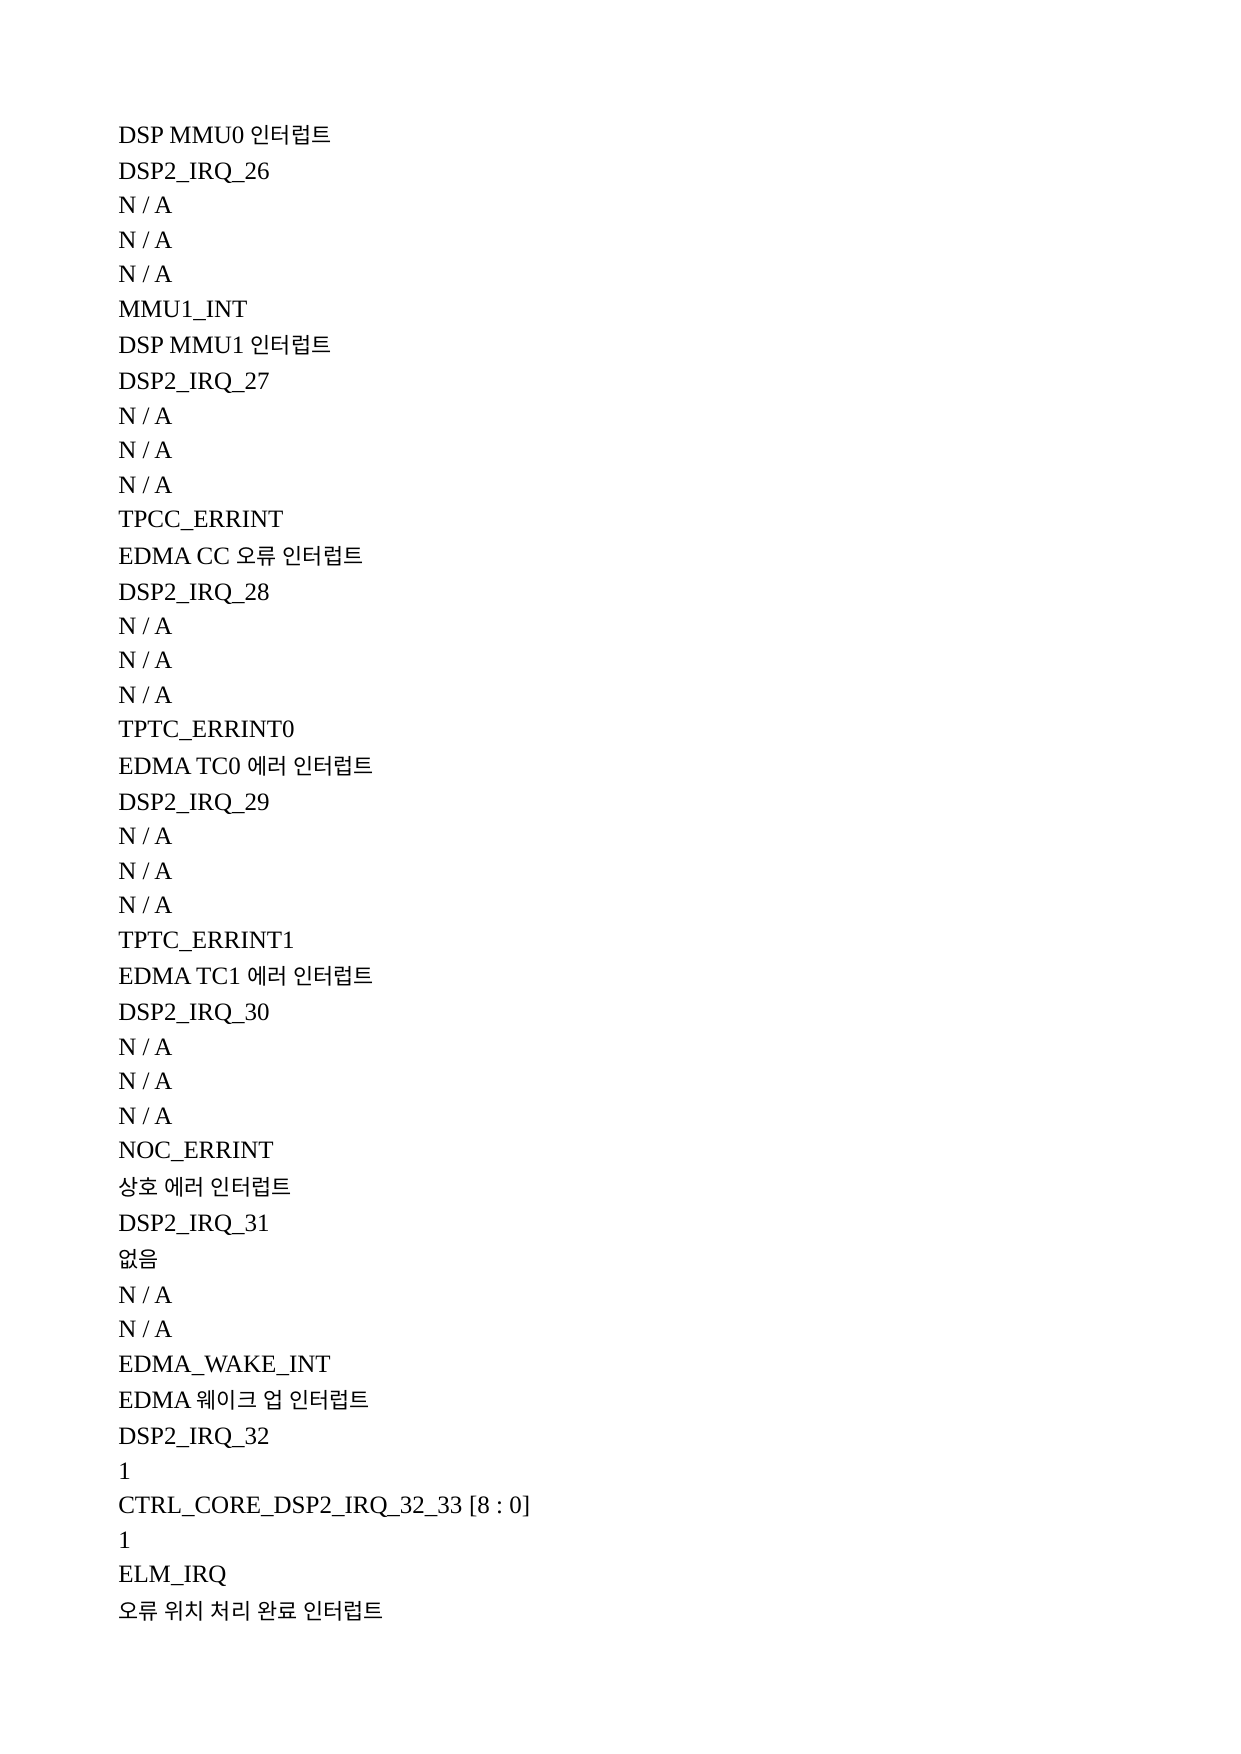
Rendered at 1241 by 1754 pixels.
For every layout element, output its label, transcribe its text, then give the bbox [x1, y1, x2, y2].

text 상호 에러 인터럽트 [118, 1170, 1122, 1201]
text N / A [118, 259, 1122, 288]
text N / A [118, 401, 1122, 429]
text N / A [118, 856, 1122, 885]
text MMU1_INT [118, 294, 1122, 323]
text N / A [118, 470, 1122, 498]
text N / A [118, 890, 1122, 919]
text 오류 위치 처리 완료 인터럽트 [118, 1594, 1122, 1625]
text TPTC_ERRINT0 [118, 714, 1122, 743]
text DSP2_IRQ_26 [118, 156, 1122, 185]
text DSP2_IRQ_31 [118, 1208, 1122, 1236]
text N / A [118, 191, 1122, 219]
text EDMA 웨이크 업 인터럽트 [118, 1383, 1122, 1415]
text N / A [118, 646, 1122, 674]
text N / A [118, 1314, 1122, 1343]
text EDMA TC0 에러 인터럽트 [118, 749, 1122, 781]
text EDMA_WAKE_INT [118, 1349, 1122, 1378]
text N / A [118, 821, 1122, 850]
text N / A [118, 435, 1122, 464]
text N / A [118, 611, 1122, 640]
text EDMA TC1 에러 인터럽트 [118, 959, 1122, 991]
text N / A [118, 1101, 1122, 1129]
text TPTC_ERRINT1 [118, 925, 1122, 954]
text N / A [118, 680, 1122, 709]
text NOC_ERRINT [118, 1135, 1122, 1164]
text DSP2_IRQ_27 [118, 366, 1122, 395]
text DSP2_IRQ_32 [118, 1421, 1122, 1450]
text N / A [118, 225, 1122, 254]
text TPCC_ERRINT [118, 504, 1122, 533]
text DSP2_IRQ_28 [118, 577, 1122, 605]
text 없음 [118, 1242, 1122, 1274]
text 1 [118, 1456, 1122, 1484]
text DSP MMU0 인터럽트 [118, 118, 1122, 150]
text N / A [118, 1280, 1122, 1309]
text 1 [118, 1525, 1122, 1553]
text N / A [118, 1066, 1122, 1095]
text EDMA CC 오류 인터럽트 [118, 539, 1122, 570]
text DSP2_IRQ_30 [118, 997, 1122, 1026]
text DSP MMU1 인터럽트 [118, 328, 1122, 360]
text ELM_IRQ [118, 1559, 1122, 1588]
text N / A [118, 1032, 1122, 1061]
text DSP2_IRQ_29 [118, 787, 1122, 816]
text CTRL_CORE_DSP2_IRQ_32_33 [8 : 0] [118, 1490, 1122, 1519]
